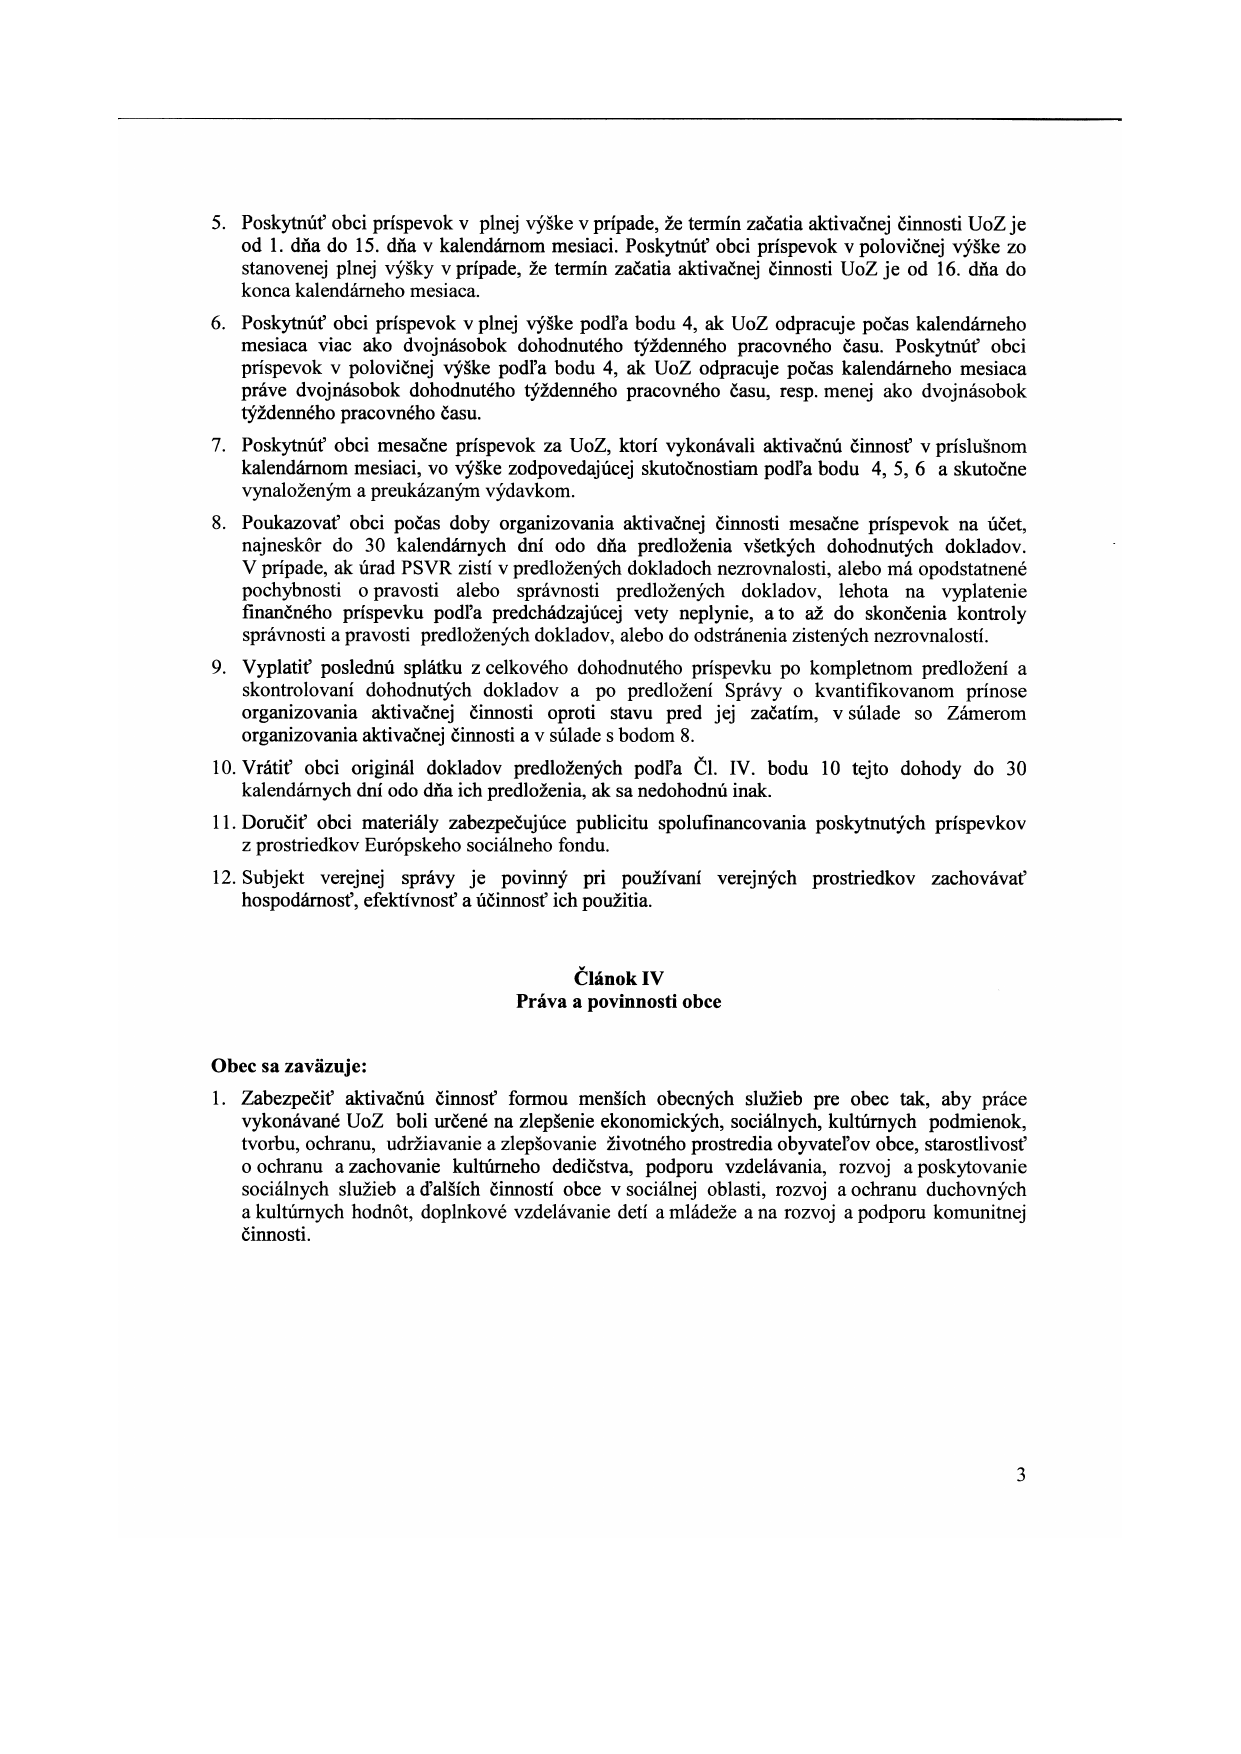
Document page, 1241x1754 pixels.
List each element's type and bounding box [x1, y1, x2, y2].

picture [118, 118, 1122, 1538]
